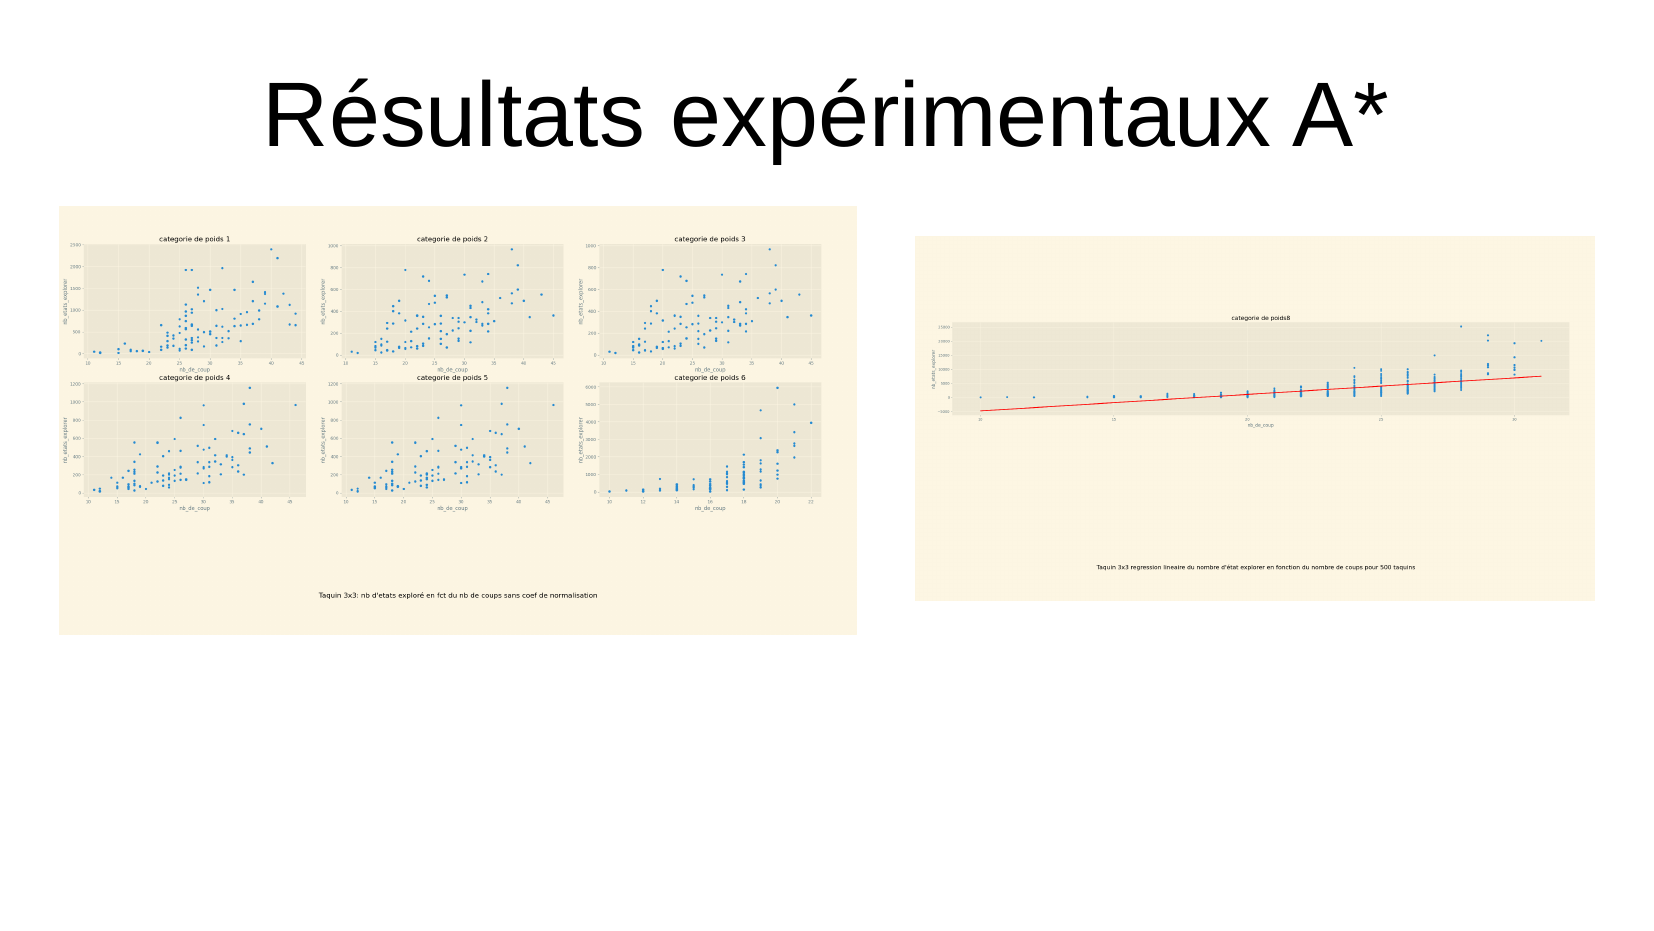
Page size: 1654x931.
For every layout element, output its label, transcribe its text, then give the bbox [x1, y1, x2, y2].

picture [59, 206, 857, 635]
picture [915, 236, 1595, 602]
title Résultats expérimentaux A* [82, 37, 1571, 193]
